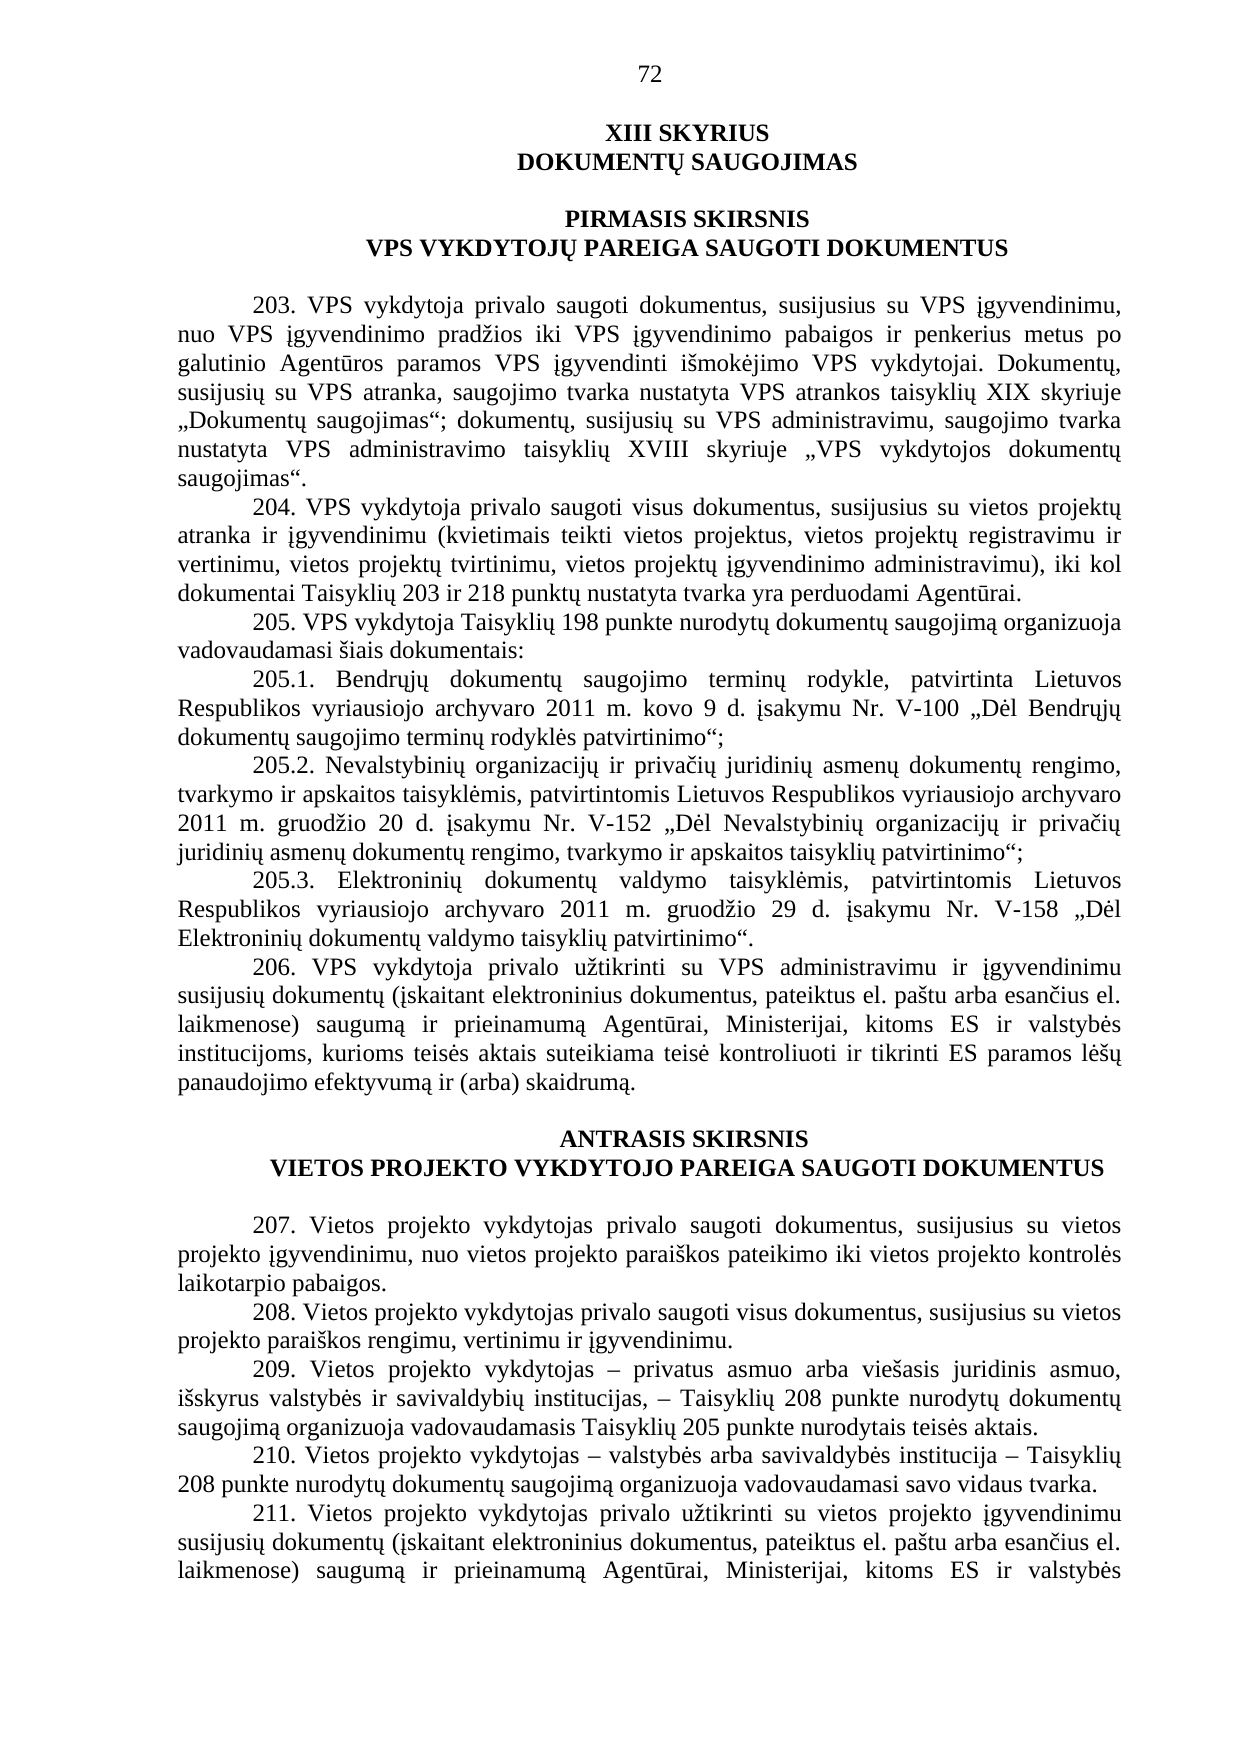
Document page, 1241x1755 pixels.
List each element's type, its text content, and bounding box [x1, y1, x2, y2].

text PIRMASIS SKIRSNIS [177, 204, 1122, 233]
text XIII SKYRIUS [177, 118, 1122, 147]
text VIETOS PROJEKTO VYKDYTOJO PAREIGA SAUGOTI DOKUMENTUS [177, 1153, 1122, 1182]
text 207. Vietos projekto vykdytojas privalo saugoti dokumentus, susijusius su vietos projekto įgyvendinimu, nuo vietos projekto paraiškos pateikimo iki vietos projekto kontrolės laikotarpio pabaigos. [177, 1211, 1122, 1297]
text 205.1. Bendrųjų dokumentų saugojimo terminų rodykle, patvirtinta Lietuvos Respublikos vyriausiojo archyvaro 2011 m. kovo 9 d. įsakymu Nr. V-100 „Dėl Bendrųjų dokumentų saugojimo terminų rodyklės patvirtinimo“; [177, 664, 1122, 751]
text 210. Vietos projekto vykdytojas – valstybės arba savivaldybės institucija – Taisyklių 208 punkte nurodytų dokumentų saugojimą organizuoja vadovaudamasi savo vidaus tvarka. [177, 1441, 1122, 1498]
text DOKUMENTŲ SAUGOJIMAS [177, 147, 1122, 176]
text 206. VPS vykdytoja privalo užtikrinti su VPS administravimu ir įgyvendinimu susijusių dokumentų (įskaitant elektroninius dokumentus, pateiktus el. paštu arba esančius el. laikmenose) saugumą ir prieinamumą Agentūrai, Ministerijai, kitoms ES ir valstybės institucijoms, kurioms teisės aktais suteikiama teisė kontroliuoti ir tikrinti ES paramos lėšų panaudojimo efektyvumą ir (arba) skaidrumą. [177, 952, 1122, 1096]
text ANTRASIS SKIRSNIS [177, 1124, 1122, 1153]
text 204. VPS vykdytoja privalo saugoti visus dokumentus, susijusius su vietos projektų atranka ir įgyvendinimu (kvietimais teikti vietos projektus, vietos projektų registravimu ir vertinimu, vietos projektų tvirtinimu, vietos projektų įgyvendinimo administravimu), iki kol dokumentai Taisyklių 203 ir 218 punktų nustatyta tvarka yra perduodami Agentūrai. [177, 492, 1122, 607]
text 211. Vietos projekto vykdytojas privalo užtikrinti su vietos projekto įgyvendinimu susijusių dokumentų (įskaitant elektroninius dokumentus, pateiktus el. paštu arba esančius el. laikmenose) saugumą ir prieinamumą Agentūrai, Ministerijai, kitoms ES ir valstybės [177, 1498, 1122, 1584]
text VPS VYKDYTOJŲ PAREIGA SAUGOTI DOKUMENTUS [177, 233, 1122, 262]
text 205. VPS vykdytoja Taisyklių 198 punkte nurodytų dokumentų saugojimą organizuoja vadovaudamasi šiais dokumentais: [177, 607, 1122, 664]
text 203. VPS vykdytoja privalo saugoti dokumentus, susijusius su VPS įgyvendinimu, nuo VPS įgyvendinimo pradžios iki VPS įgyvendinimo pabaigos ir penkerius metus po galutinio Agentūros paramos VPS įgyvendinti išmokėjimo VPS vykdytojai. Dokumentų, susijusių su VPS atranka, saugojimo tvarka nustatyta VPS atrankos taisyklių XIX skyriuje „Dokumentų saugojimas“; dokumentų, susijusių su VPS administravimu, saugojimo tvarka nustatyta VPS administravimo taisyklių XVIII skyriuje „VPS vykdytojos dokumentų saugojimas“. [177, 291, 1122, 492]
text 208. Vietos projekto vykdytojas privalo saugoti visus dokumentus, susijusius su vietos projekto paraiškos rengimu, vertinimu ir įgyvendinimu. [177, 1297, 1122, 1354]
text 205.3. Elektroninių dokumentų valdymo taisyklėmis, patvirtintomis Lietuvos Respublikos vyriausiojo archyvaro 2011 m. gruodžio 29 d. įsakymu Nr. V-158 „Dėl Elektroninių dokumentų valdymo taisyklių patvirtinimo“. [177, 866, 1122, 952]
text 205.2. Nevalstybinių organizacijų ir privačių juridinių asmenų dokumentų rengimo, tvarkymo ir apskaitos taisyklėmis, patvirtintomis Lietuvos Respublikos vyriausiojo archyvaro 2011 m. gruodžio 20 d. įsakymu Nr. V-152 „Dėl Nevalstybinių organizacijų ir privačių juridinių asmenų dokumentų rengimo, tvarkymo ir apskaitos taisyklių patvirtinimo“; [177, 751, 1122, 866]
text 209. Vietos projekto vykdytojas – privatus asmuo arba viešasis juridinis asmuo, išskyrus valstybės ir savivaldybių institucijas, – Taisyklių 208 punkte nurodytų dokumentų saugojimą organizuoja vadovaudamasis Taisyklių 205 punkte nurodytais teisės aktais. [177, 1354, 1122, 1441]
